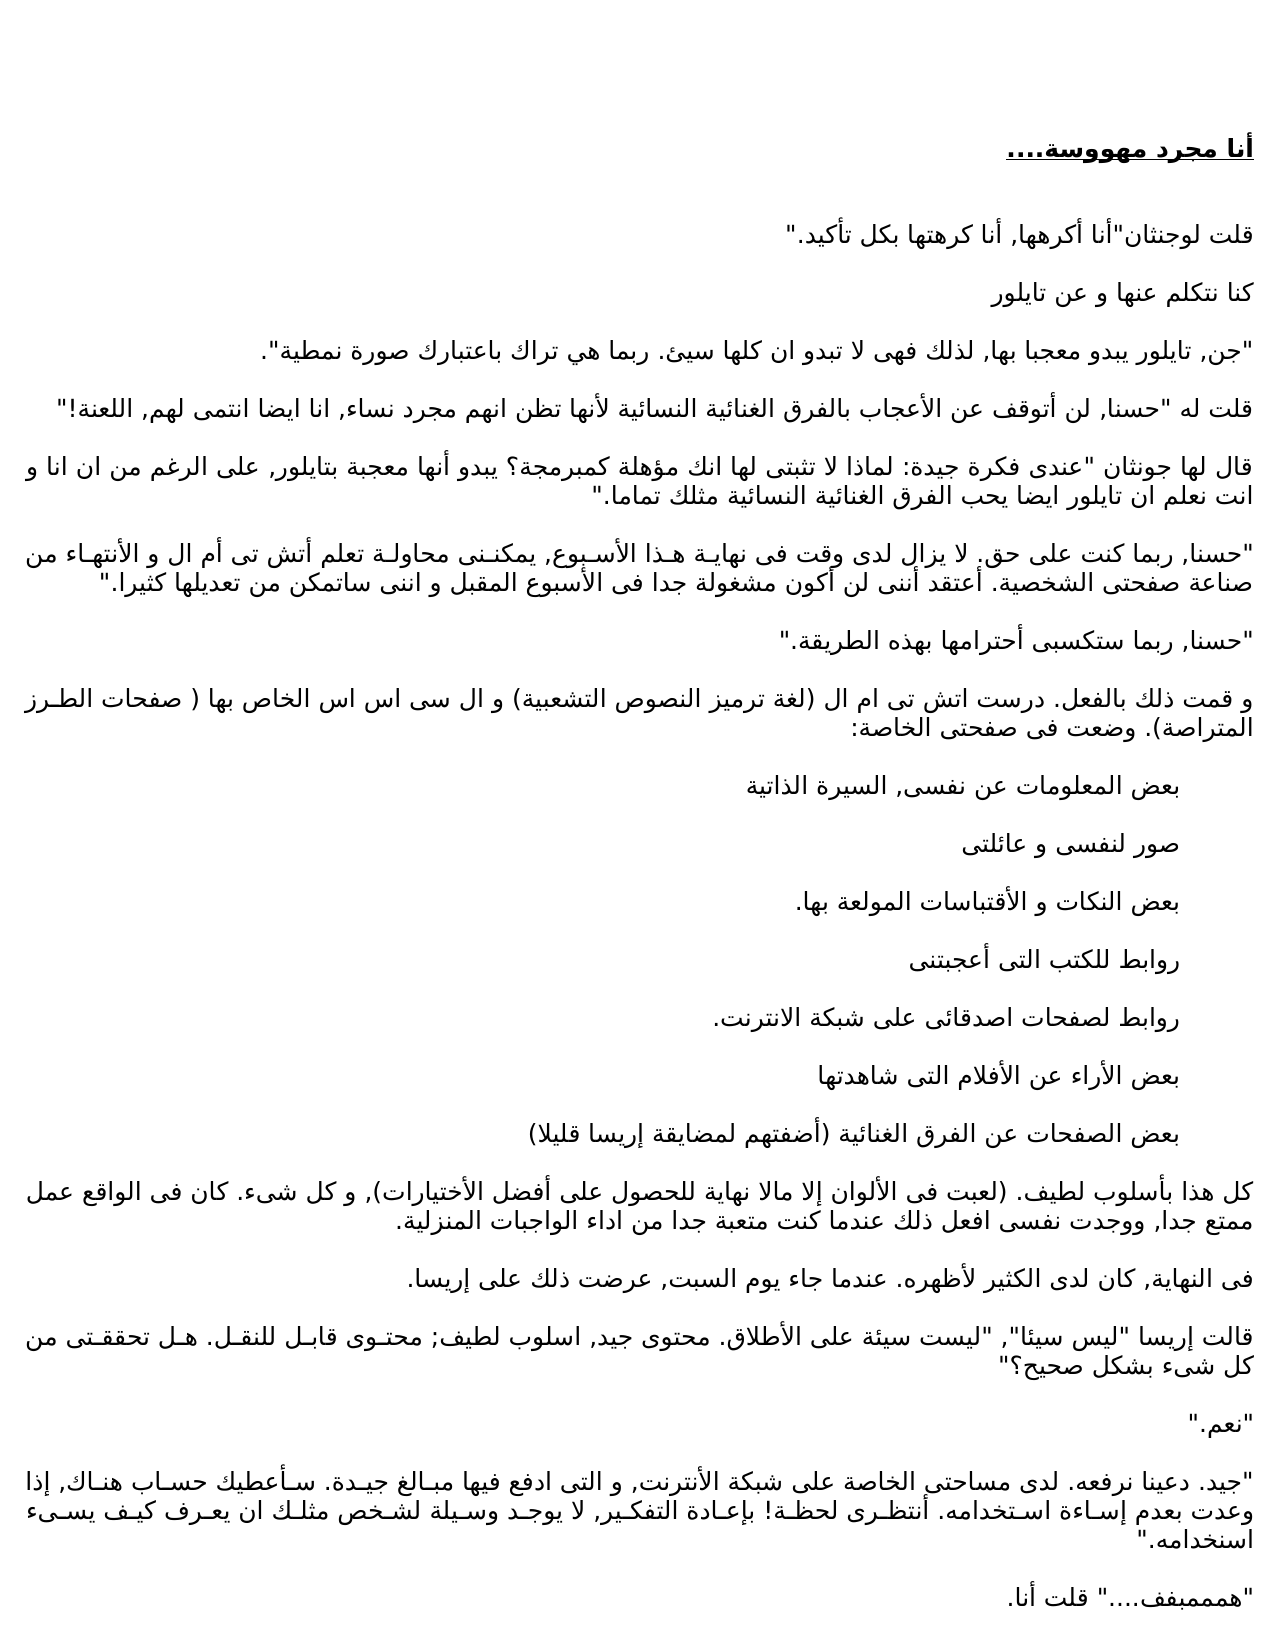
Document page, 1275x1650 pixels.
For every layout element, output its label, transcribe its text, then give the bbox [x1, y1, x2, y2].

text قلت له "حسنا, لن أتوقف عن الأعجاب بالفرق الغنائية النسائية لأنها تظن انهم مجرد نساء, انا ايضا انتمى لهم, اللعنة!" [25, 394, 1254, 423]
text قالت إريسا "ليس سيئا", "ليست سيئة على الأطلاق. محتوى جيد, اسلوب لطيف; محتوى قابل للنقل. هل تحققتى من كل شىء بشكل صحيح؟" [25, 1322, 1254, 1380]
text بعض الأراء عن الأفلام التى شاهدتها [25, 1061, 1254, 1090]
text "جن, تايلور يبدو معجبا بها, لذلك فهى لا تبدو ان كلها سيئ. ‫ربما هي تراك باعتبارك صورة نمطية‬". [25, 336, 1254, 365]
text أنا مجرد مهووسة.... [25, 134, 1254, 163]
text و قمت ذلك بالفعل. درست اتش تى ام ال (لغة ترميز النصوص التشعبية) و ال سى اس اس الخاص بها ( صفحات الطرز المتراصة). وضعت فى صفحتى الخاصة: [25, 684, 1254, 742]
text كنا نتكلم عنها و عن تايلور [25, 278, 1254, 307]
text "حسنا, ربما ستكسبى أحترامها بهذه الطريقة." [25, 626, 1254, 655]
text بعض المعلومات عن نفسى, السيرة الذاتية [25, 771, 1254, 800]
text كل هذا بأسلوب لطيف. (لعبت فى الألوان‬ إلا مالا نهاية للحصول على أفضل الأختيارات), و كل شىء. كان فى الواقع عمل ممتع جدا, ووجدت نفسى افعل ذلك عندما كنت متعبة جدا من اداء الواجبات المنزلية. [25, 1177, 1254, 1235]
text "نعم." [25, 1409, 1254, 1438]
text فى النهاية, كان لدى الكثير لأظهره. عندما جاء يوم السبت, عرضت ذلك على إريسا. [25, 1264, 1254, 1293]
text "جيد. دعينا نرفعه. لدى مساحتى الخاصة على شبكة الأنترنت, و التى ادفع فيها مبالغ جيدة. سأعطيك حساب هناك, إذا وعدت بعدم إساءة استخدامه. أنتظرى لحظة! بإعادة التفكير, لا يوجد وسيلة لشخص مثلك ان يعرف كيف يسىء اسنخدامه." [25, 1467, 1254, 1554]
text روابط لصفحات اصدقائى على شبكة الانترنت. [25, 1003, 1254, 1032]
text بعض النكات و الأقتباسات المولعة بها. [25, 887, 1254, 916]
text روابط للكتب التى أعجبتنى [25, 945, 1254, 974]
text قال لها جونثان "عندى فكرة جيدة: لماذا لا تثبتى لها انك مؤهلة كمبرمجة؟ يبدو أنها معجبة بتايلور, على الرغم من ان انا و انت نعلم ان تايلور ايضا يحب الفرق الغنائية النسائية مثلك تماما." [25, 452, 1254, 510]
text "همممبفف...." قلت أنا. [25, 1583, 1254, 1612]
text بعض الصفحات عن الفرق الغنائية (أضفتهم لمضايقة إريسا قليلا) [25, 1119, 1254, 1148]
text صور لنفسى و عائلتى [25, 829, 1254, 858]
text "حسنا, ربما كنت على حق. لا يزال لدى وقت فى نهاية هذا الأسبوع, يمكننى محاولة تعلم أتش تى أم ال و الأنتهاء من صناعة صفحتى الشخصية. أعتقد أننى لن أكون مشغولة جدا فى الأسبوع المقبل و اننى ساتمكن من تعديلها كثيرا." [25, 539, 1254, 597]
text قلت لوجنثان"أنا أكرهها, أنا كرهتها بكل تأكيد." [25, 220, 1254, 249]
